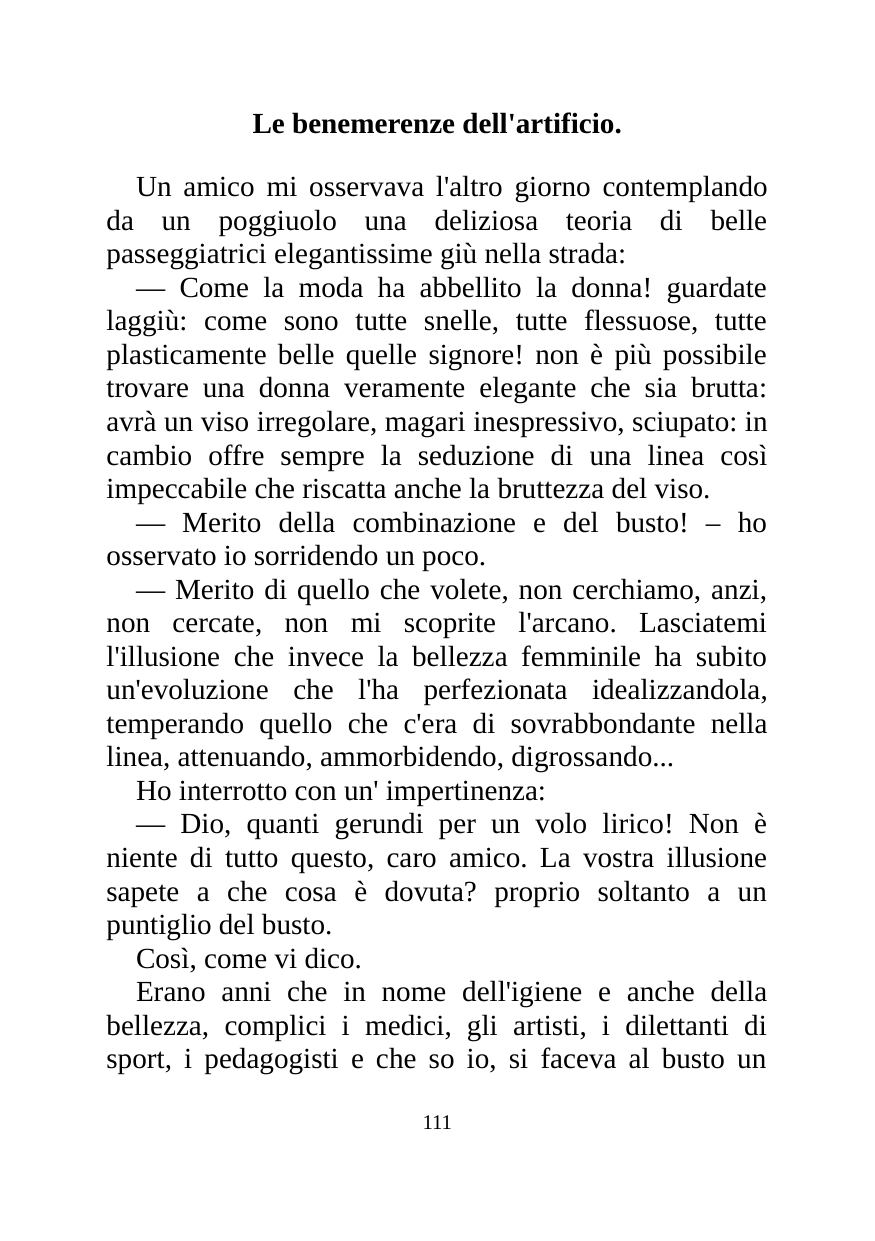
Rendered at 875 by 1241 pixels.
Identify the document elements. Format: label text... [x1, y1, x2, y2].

text — Merito di quello che volete, non cerchiamo, anzi, non cercate, non mi scoprite l'arcano. Lasciatemi l'illusione che invece la bellezza femminile ha subito un'evoluzione che l'ha perfezionata idealizzandola, temperando quello che c'era di sovrabbondante nella linea, attenuando, ammorbidendo, digrossando... [106, 572, 768, 773]
text — Dio, quanti gerundi per un volo lirico! Non è niente di tutto questo, caro amico. La vostra illusione sapete a che cosa è dovuta? proprio soltanto a un puntiglio del busto. [106, 807, 768, 941]
text — Merito della combinazione e del busto! – ho osservato io sorridendo un poco. [106, 505, 768, 572]
text — Come la moda ha abbellito la donna! guardate laggiù: come sono tutte snelle, tutte flessuose, tutte plasticamente belle quelle signore! non è più possibile trovare una donna veramente elegante che sia brutta: avrà un viso irregolare, magari inespressivo, sciupato: in cambio offre sempre la seduzione di una linea così impeccabile che riscatta anche la bruttezza del viso. [106, 270, 768, 505]
text Ho interrotto con un' impertinenza: [106, 773, 768, 807]
text Erano anni che in nome dell'igiene e anche della bellezza, complici i medici, gli artisti, i dilettanti di sport, i pedagogisti e che so io, si faceva al busto un [106, 974, 768, 1075]
subtitle Le benemerenze dell'artificio. [106, 106, 768, 140]
text Un amico mi osservava l'altro giorno contemplando da un poggiuolo una deliziosa teoria di belle passeggiatrici elegantissime giù nella strada: [106, 169, 768, 270]
text Così, come vi dico. [106, 941, 768, 974]
